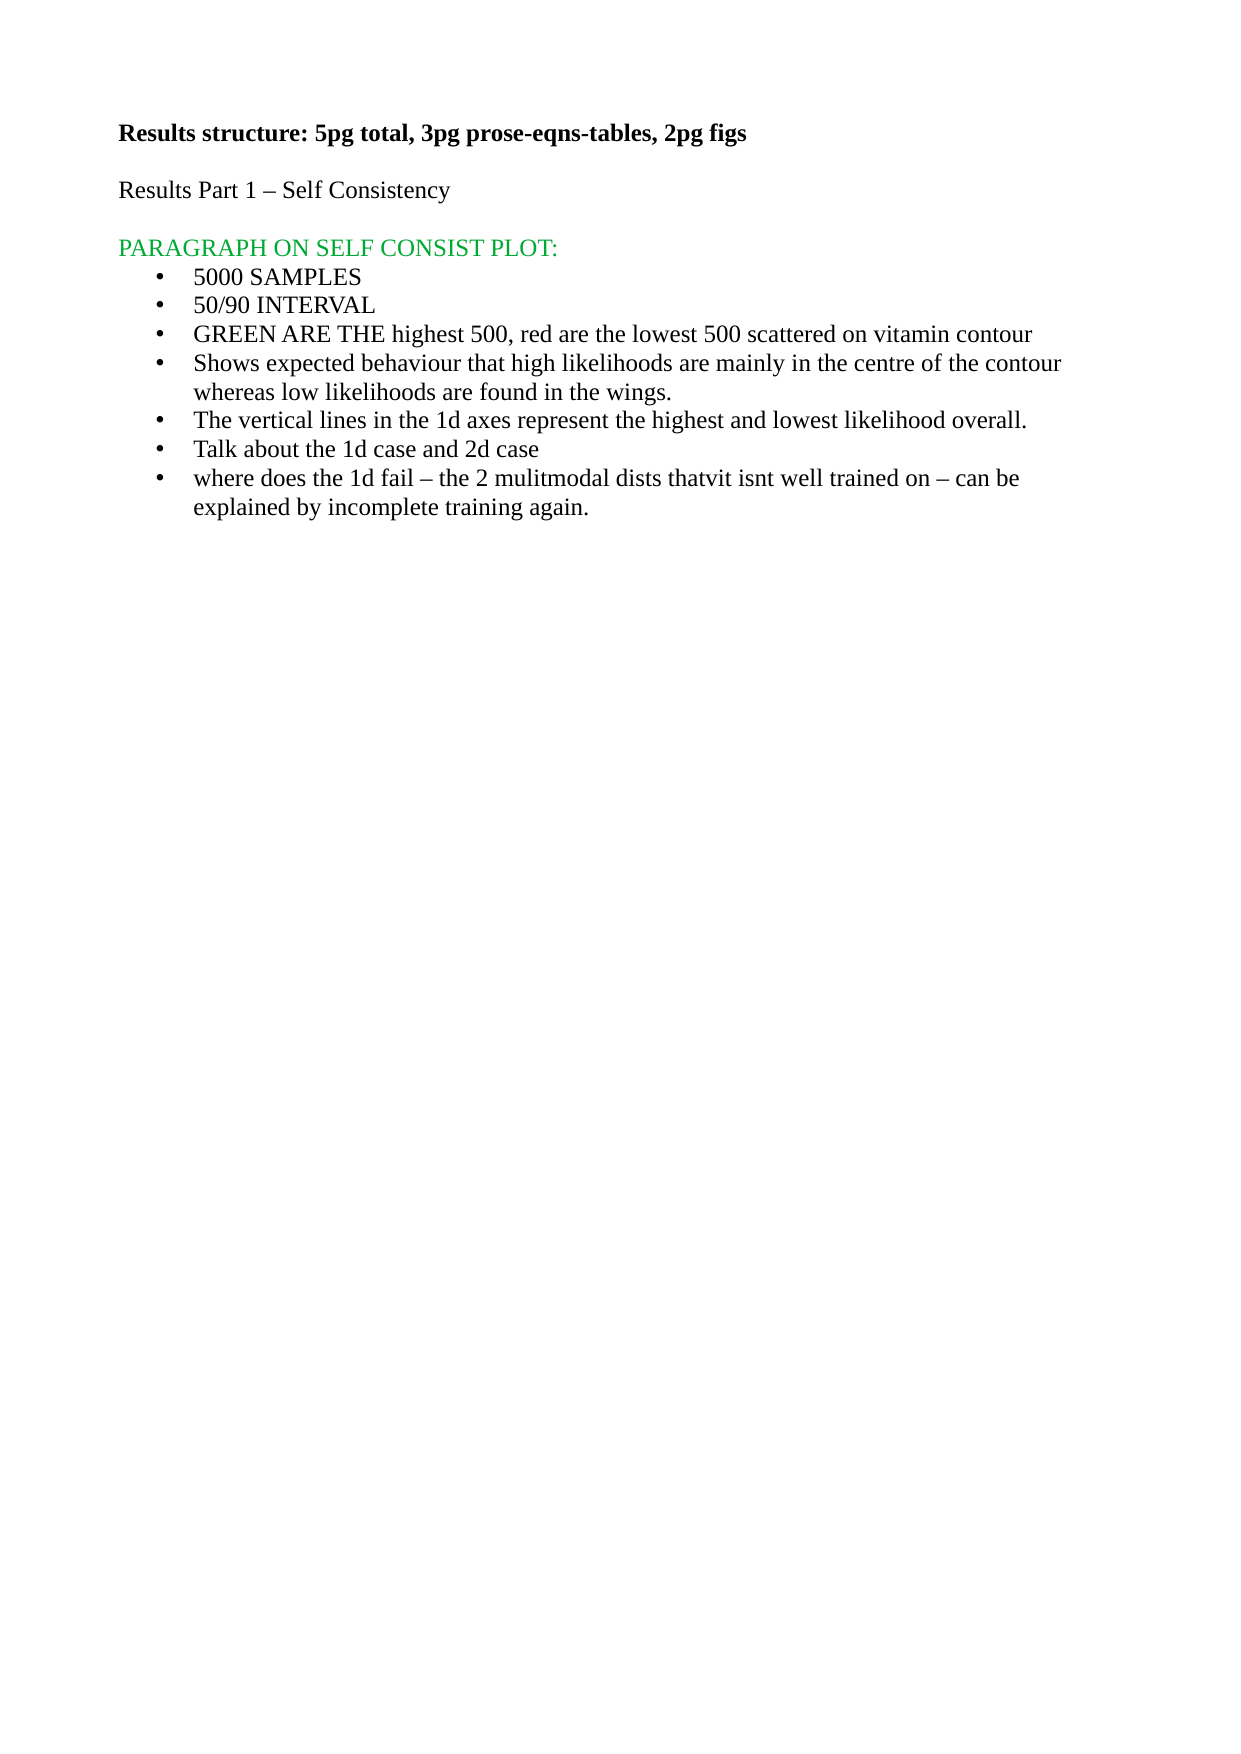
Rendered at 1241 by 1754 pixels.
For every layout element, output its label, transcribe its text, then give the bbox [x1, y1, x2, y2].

list 5000 SAMPLES [156, 262, 1122, 291]
text Results Part 1 – Self Consistency [118, 176, 1122, 204]
text PARAGRAPH ON SELF CONSIST PLOT: [118, 233, 1122, 262]
list Talk about the 1d case and 2d case [156, 434, 1122, 463]
list GREEN ARE THE highest 500, red are the lowest 500 scattered on vitamin contour [156, 319, 1122, 348]
list where does the 1d fail – the 2 mulitmodal dists thatvit isnt well trained on – can be explained by incomplete training again. [156, 463, 1122, 521]
list The vertical lines in the 1d axes represent the highest and lowest likelihood overall. [156, 406, 1122, 434]
list Shows expected behaviour that high likelihoods are mainly in the centre of the contour whereas low likelihoods are found in the wings. [156, 348, 1122, 406]
text Results structure: 5pg total, 3pg prose-eqns-tables, 2pg figs [118, 118, 1122, 147]
list 50/90 INTERVAL [156, 291, 1122, 319]
